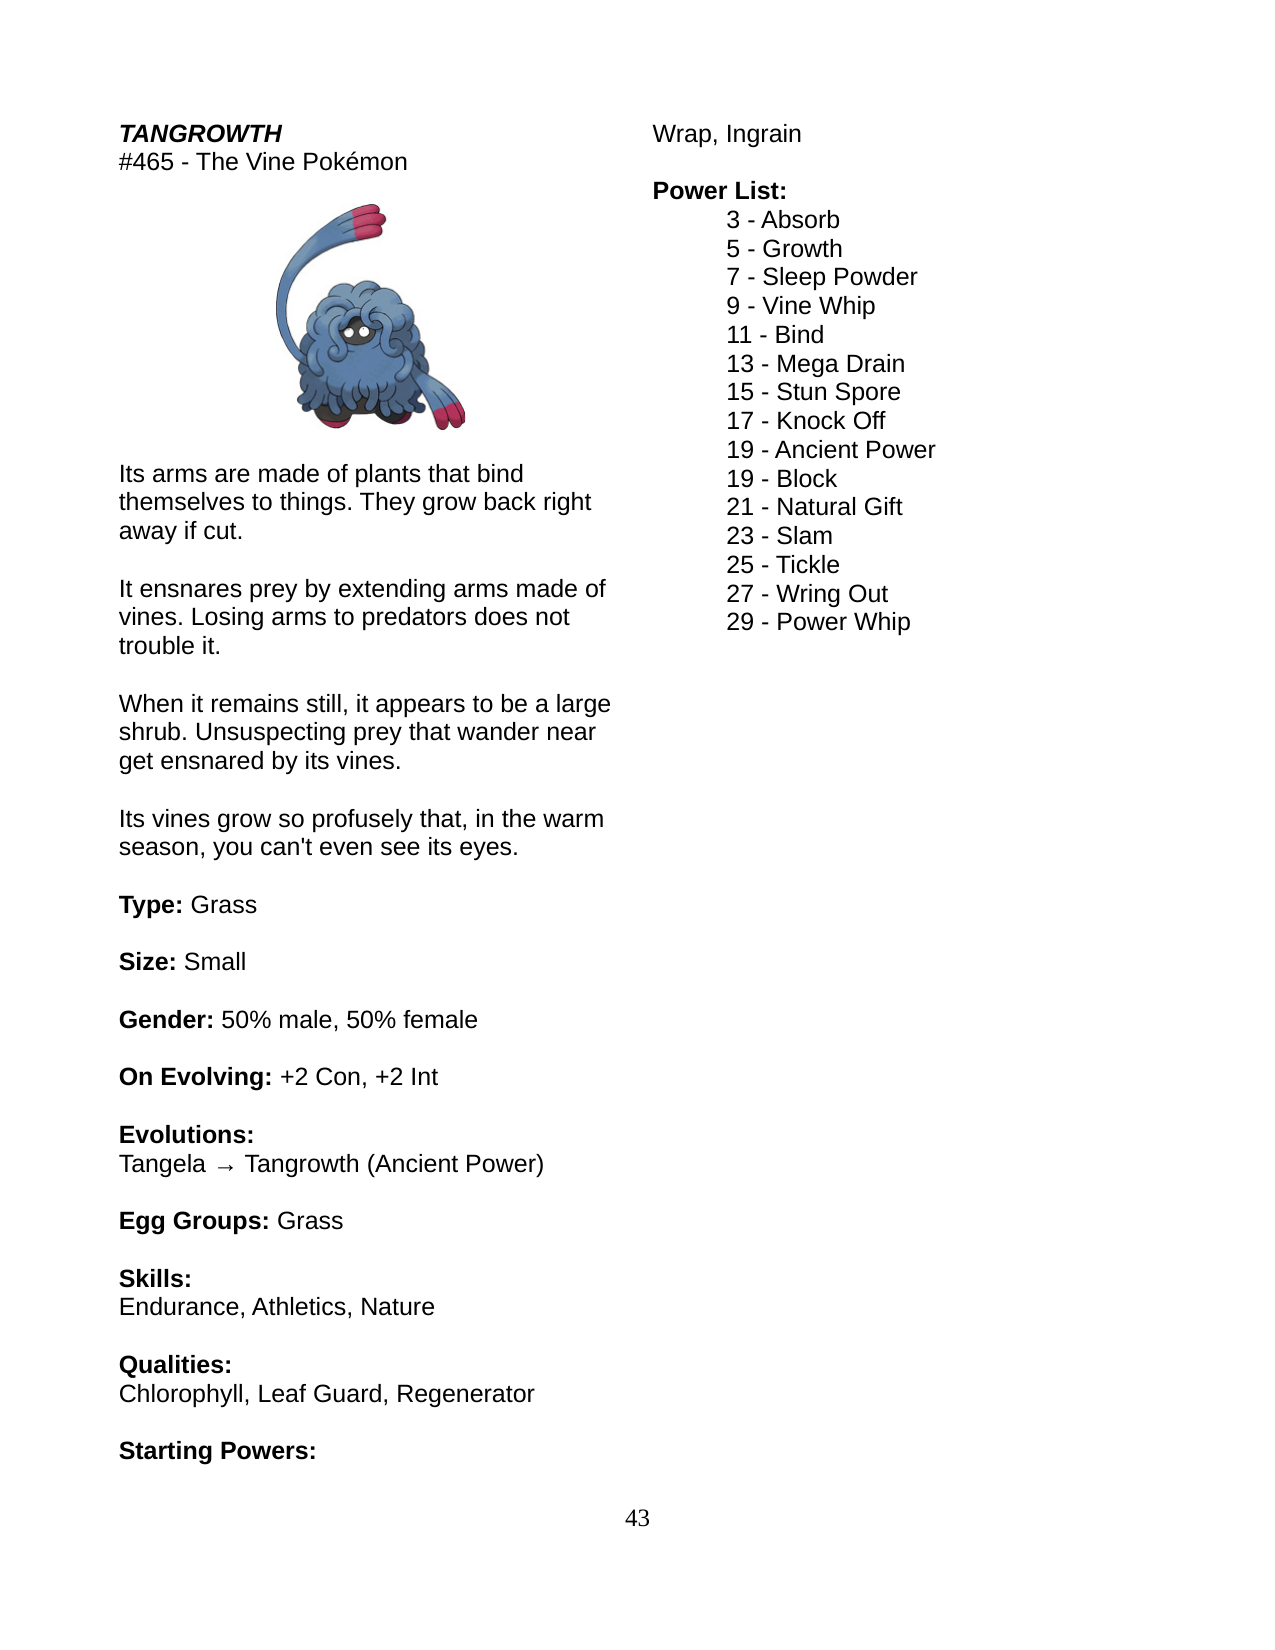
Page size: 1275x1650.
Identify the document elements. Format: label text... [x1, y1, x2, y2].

text Tangela → Tangrowth (Ancient Power) [118, 1148, 622, 1177]
text Gender: 50% male, 50% female [118, 1005, 622, 1033]
text 19 - Ancient Power [652, 435, 1156, 463]
text 13 - Mega Drain [652, 348, 1156, 377]
picture [276, 204, 465, 430]
text Endurance, Athletics, Nature [118, 1292, 622, 1321]
text Egg Groups: Grass [118, 1206, 622, 1235]
text On Evolving: +2 Con, +2 Int [118, 1062, 622, 1091]
text 17 - Knock Off [652, 406, 1156, 435]
text Its vines grow so profusely that, in the warm season, you can't even see its eyes. [118, 803, 622, 861]
text When it remains still, it appears to be a large shrub. Unsuspecting prey that wander near get ensnared by its vines. [118, 688, 622, 775]
text Power List: [652, 176, 1156, 205]
text 25 - Tickle [652, 550, 1156, 578]
text 23 - Slam [652, 521, 1156, 550]
text 27 - Wring Out [652, 578, 1156, 607]
text Size: Small [118, 947, 622, 976]
text 15 - Stun Spore [652, 377, 1156, 406]
text Chlorophyll, Leaf Guard, Regenerator [118, 1378, 622, 1407]
text Qualities: [118, 1350, 622, 1378]
text 7 - Sleep Powder [652, 262, 1156, 291]
text Evolutions: [118, 1120, 622, 1148]
text 21 - Natural Gift [652, 492, 1156, 521]
text Wrap, Ingrain [652, 118, 1156, 147]
text #465 - The Vine Pokémon [118, 147, 622, 176]
text 19 - Block [652, 463, 1156, 492]
text 5 - Growth [652, 233, 1156, 262]
text Skills: [118, 1263, 622, 1292]
text TANGROWTH [118, 118, 622, 147]
text Type: Grass [118, 890, 622, 918]
text It ensnares prey by extending arms made of vines. Losing arms to predators does not trouble it. [118, 573, 622, 660]
text Its arms are made of plants that bind themselves to things. They grow back right away if cut. [118, 458, 622, 545]
text 3 - Absorb [652, 205, 1156, 233]
text 9 - Vine Whip 11 - Bind [652, 291, 1156, 348]
text 29 - Power Whip [652, 607, 1156, 636]
text Starting Powers: [118, 1436, 622, 1465]
